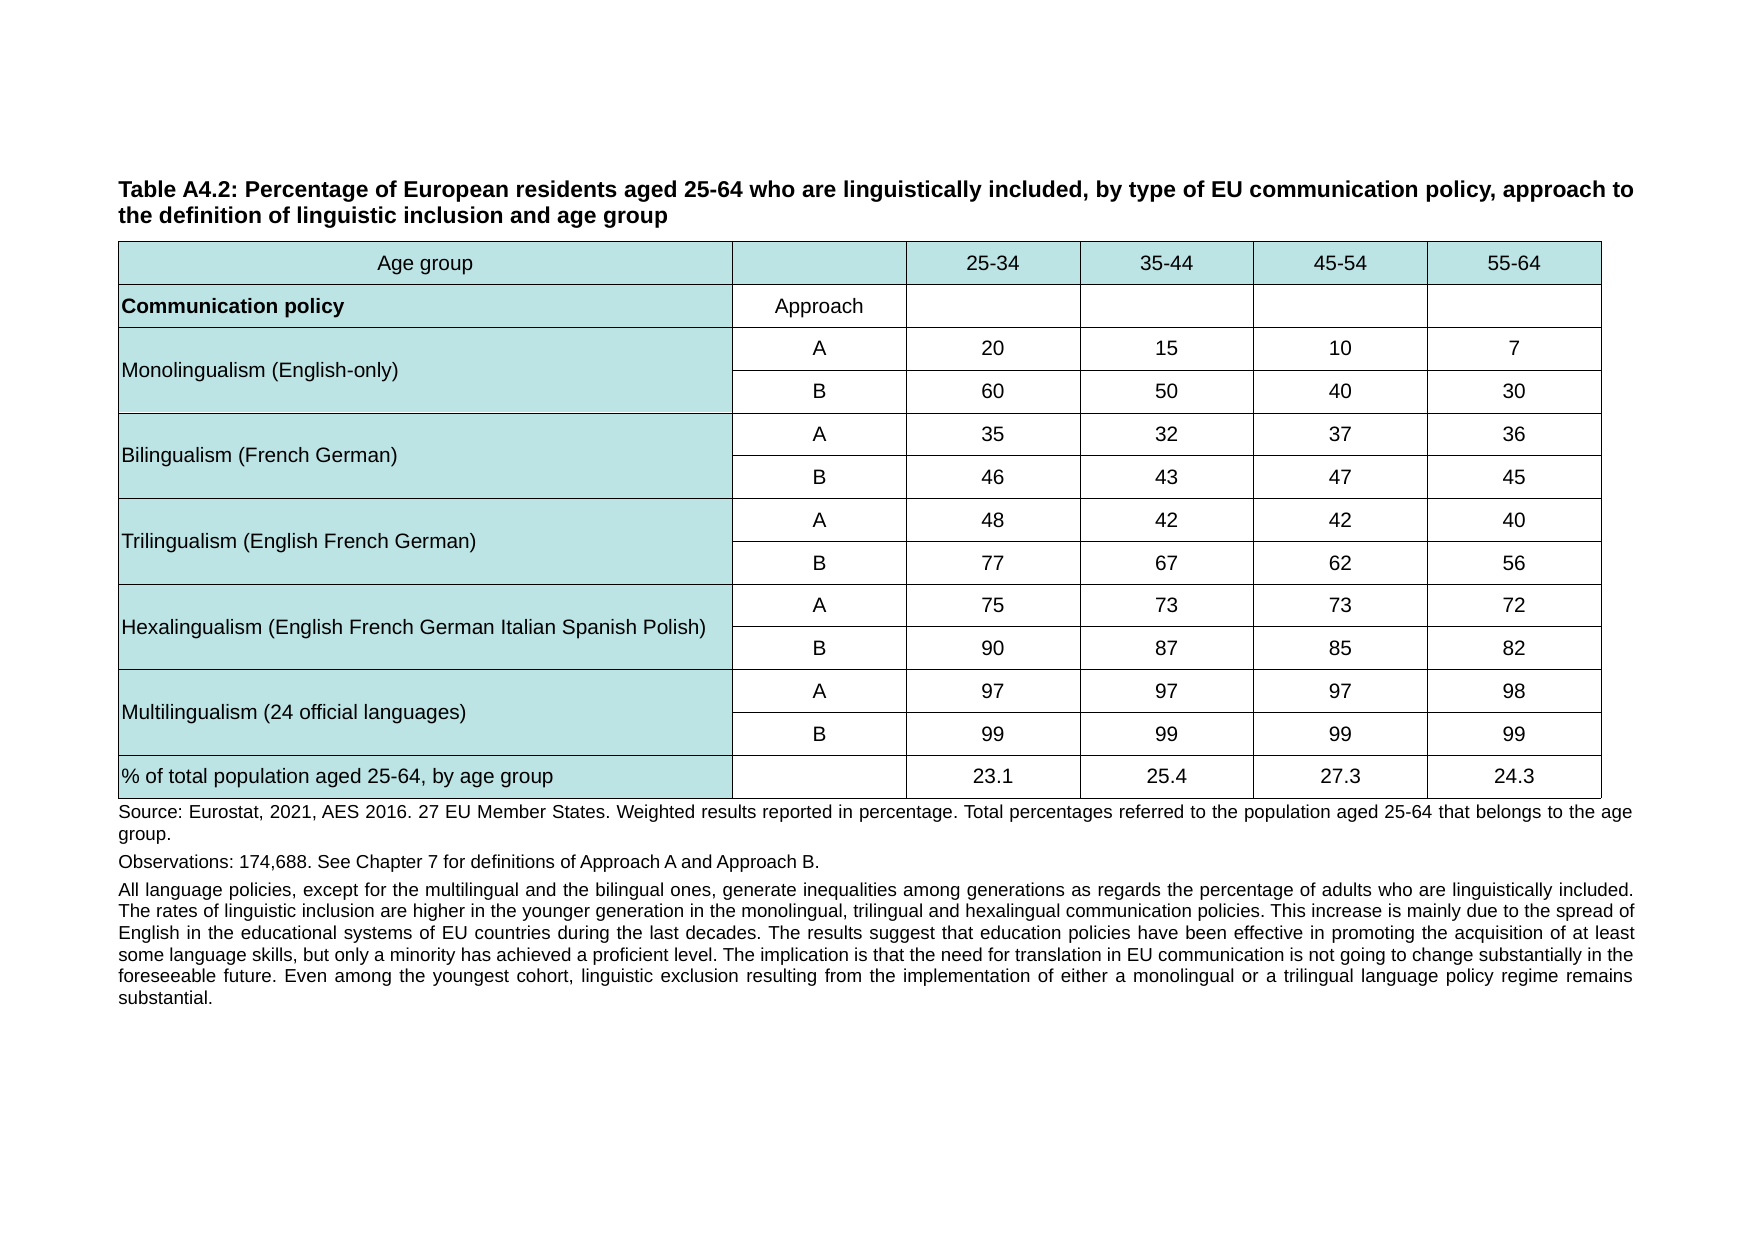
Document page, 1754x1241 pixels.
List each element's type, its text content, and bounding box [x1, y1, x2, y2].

table_cell 23.1 [907, 756, 1080, 798]
table_cell 36 [1428, 414, 1601, 455]
table_cell B [733, 627, 906, 669]
table_cell 60 [907, 371, 1080, 412]
table_cell 77 [907, 542, 1080, 584]
table_cell 32 [1081, 414, 1253, 455]
table_cell 73 [1081, 585, 1253, 626]
table_cell A [733, 670, 906, 712]
table_cell A [733, 499, 906, 541]
table_cell 24.3 [1428, 756, 1601, 798]
table_cell 97 [907, 670, 1080, 712]
table_header 45-54 [1254, 242, 1427, 284]
table_cell 98 [1428, 670, 1601, 712]
table_header [733, 242, 906, 284]
table_cell Trilingualism (English French German) [119, 499, 732, 584]
table_cell 56 [1428, 542, 1601, 584]
table_cell 99 [1081, 713, 1253, 755]
table_cell 27.3 [1254, 756, 1427, 798]
table_cell % of total population aged 25-64, by age group [119, 756, 732, 798]
table_cell [733, 756, 906, 798]
table_cell 25.4 [1081, 756, 1253, 798]
table_cell 67 [1081, 542, 1253, 584]
table_cell Monolingualism (English-only) [119, 328, 732, 412]
table_cell B [733, 542, 906, 584]
table_cell 73 [1254, 585, 1427, 626]
table_cell 10 [1254, 328, 1427, 369]
table_cell 42 [1081, 499, 1253, 541]
table_cell 99 [907, 713, 1080, 755]
table_cell 50 [1081, 371, 1253, 412]
table_cell A [733, 585, 906, 626]
table_cell 40 [1428, 499, 1601, 541]
table_header 25-34 [907, 242, 1080, 284]
table_cell 72 [1428, 585, 1601, 626]
table_cell 82 [1428, 627, 1601, 669]
table_cell 97 [1081, 670, 1253, 712]
table_cell [907, 285, 1080, 327]
table_cell 30 [1428, 371, 1601, 412]
table_cell 97 [1254, 670, 1427, 712]
table_cell 15 [1081, 328, 1253, 369]
table_cell 75 [907, 585, 1080, 626]
text Observations: 174,688. See Chapter 7 for definitions of Approach A and Approach B. [118, 851, 1636, 872]
table_cell Communication policy [119, 285, 732, 327]
table_cell 99 [1254, 713, 1427, 755]
table_header Age group [119, 242, 732, 284]
table_cell 90 [907, 627, 1080, 669]
table_header 55-64 [1428, 242, 1601, 284]
table_cell 35 [907, 414, 1080, 455]
table_cell 87 [1081, 627, 1253, 669]
table_cell B [733, 713, 906, 755]
table_cell B [733, 456, 906, 498]
table_cell 85 [1254, 627, 1427, 669]
table_cell A [733, 328, 906, 369]
text Table A4.2: Percentage of European residents aged 25-64 who are linguistically included, by type of EU communication policy, approach to the definition of linguistic inclusion and age group [118, 176, 1636, 229]
table_cell 47 [1254, 456, 1427, 498]
table_cell 40 [1254, 371, 1427, 412]
table_cell [1254, 285, 1427, 327]
table_cell 45 [1428, 456, 1601, 498]
table_cell A [733, 414, 906, 455]
table_cell 62 [1254, 542, 1427, 584]
text All language policies, except for the multilingual and the bilingual ones, generate inequalities among generations as regards the percentage of adults who are linguistically included. The rates of linguistic inclusion are higher in the younger generation in the monolingual, trilingual and hexalingual communication policies. This increase is mainly due to the spread of English in the educational systems of EU countries during the last decades. The results suggest that education policies have been effective in promoting the acquisition of at least some language skills, but only a minority has achieved a proficient level. The implication is that the need for translation in EU communication is not going to change substantially in the foreseeable future. Even among the youngest cohort, linguistic exclusion resulting from the implementation of either a monolingual or a trilingual language policy regime remains substantial. [118, 879, 1636, 1008]
table_cell 99 [1428, 713, 1601, 755]
table_cell Approach [733, 285, 906, 327]
table_cell 7 [1428, 328, 1601, 369]
table_cell 46 [907, 456, 1080, 498]
table_cell Hexalingualism (English French German Italian Spanish Polish) [119, 585, 732, 669]
table_header 35-44 [1081, 242, 1253, 284]
table_cell 43 [1081, 456, 1253, 498]
table_cell B [733, 371, 906, 412]
table_cell [1081, 285, 1253, 327]
table_cell 20 [907, 328, 1080, 369]
table_cell 48 [907, 499, 1080, 541]
table_cell Bilingualism (French German) [119, 414, 732, 498]
table_cell 37 [1254, 414, 1427, 455]
table_cell Multilingualism (24 official languages) [119, 670, 732, 755]
text Source: Eurostat, 2021, AES 2016. 27 EU Member States. Weighted results reported in percentage. Total percentages referred to the population aged 25-64 that belongs to the age group. [118, 801, 1636, 844]
table_cell [1428, 285, 1601, 327]
table_cell 42 [1254, 499, 1427, 541]
